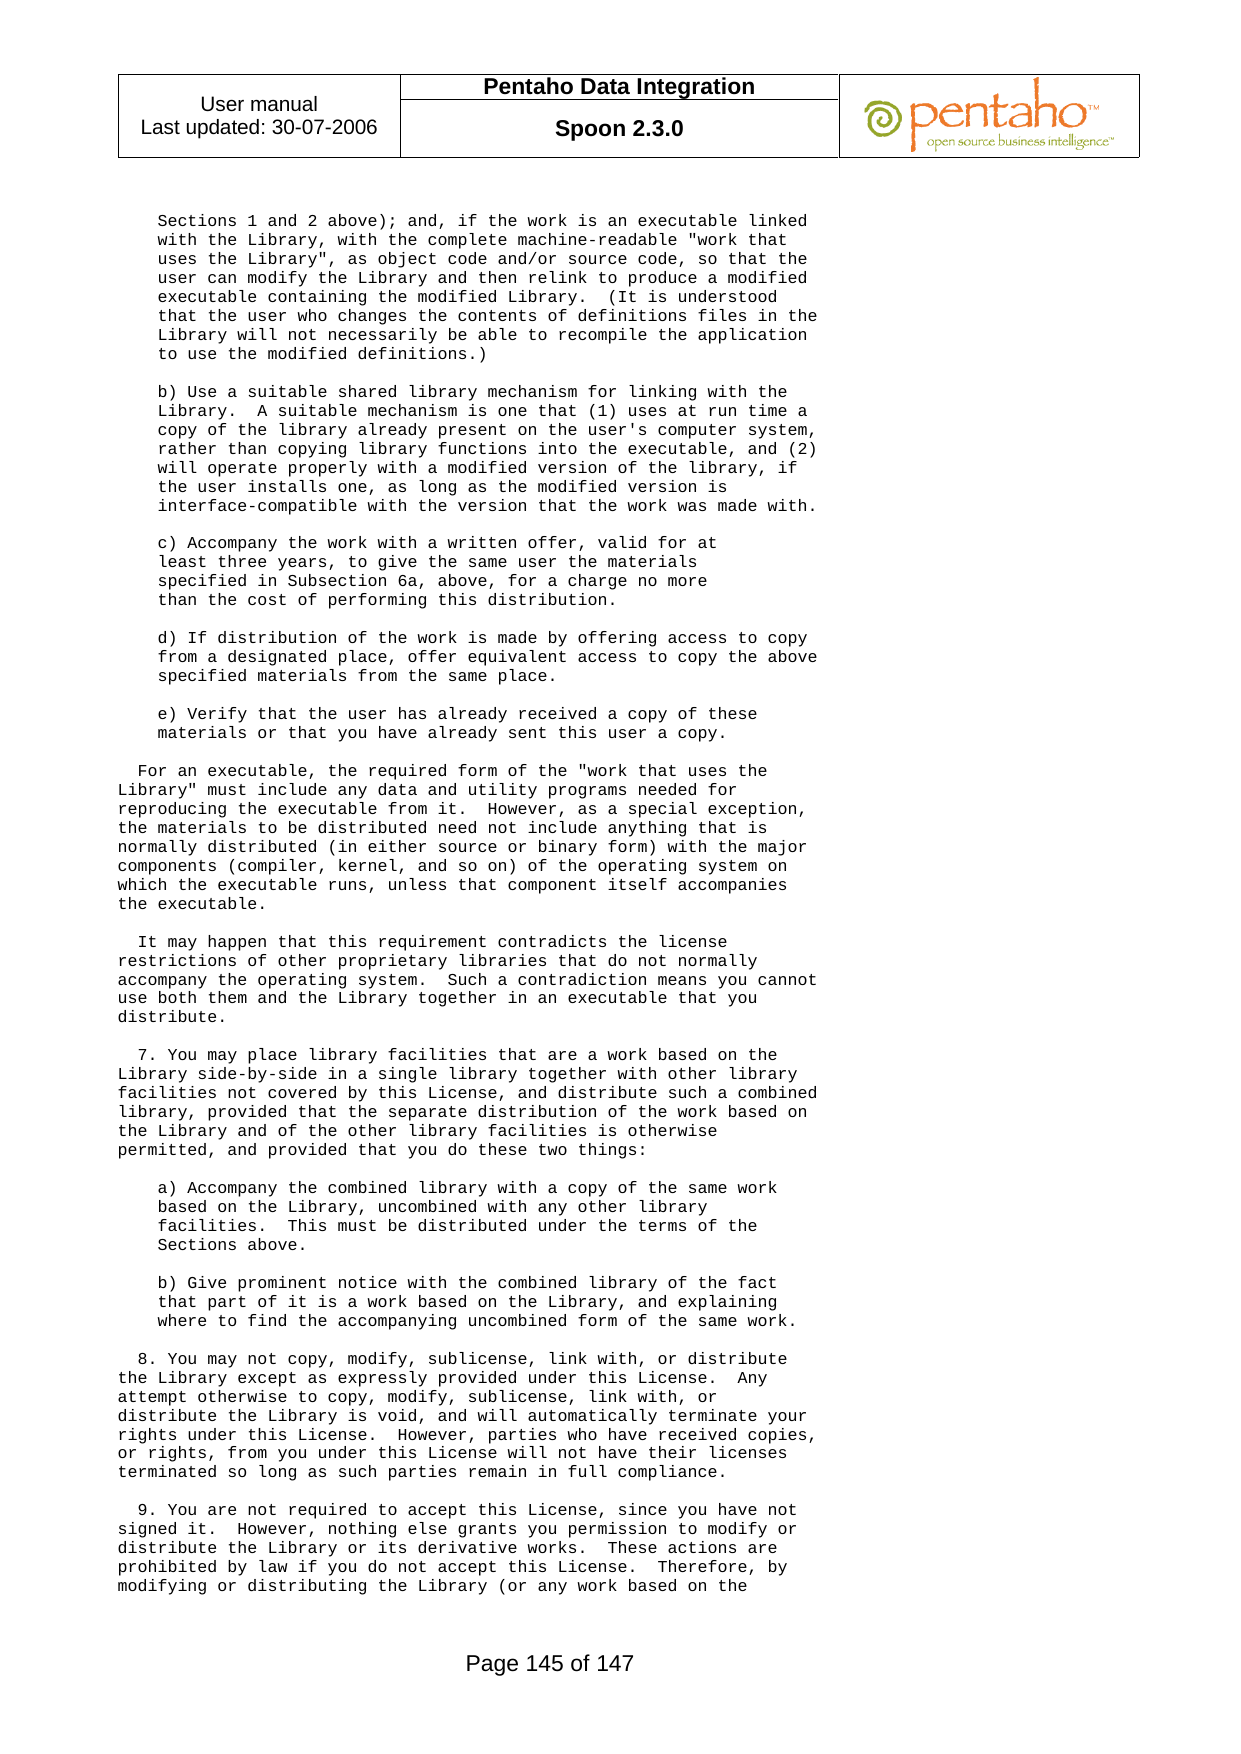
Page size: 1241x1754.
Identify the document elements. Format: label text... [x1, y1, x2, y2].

text Sections 1 and 2 above); and, if the work is an executable linked with the Library, with the complete machine-readable "work that uses the Library", as object code and/or source code, so that the user can modify the Library and then relink to produce a modified executable containing the modified Library. (It is understood that the user who changes the contents of definitions files in the Library will not necessarily be able to recompile the application to use the modified definitions.) b) Use a suitable shared library mechanism for linking with the Library. A suitable mechanism is one that (1) uses at run time a copy of the library already present on the user's computer system, rather than copying library functions into the executable, and (2) will operate properly with a modified version of the library, if the user installs one, as long as the modified version is interface-compatible with the version that the work was made with. c) Accompany the work with a written offer, valid for at least three years, to give the same user the materials specified in Subsection 6a, above, for a charge no more than the cost of performing this distribution. d) If distribution of the work is made by offering access to copy from a designated place, offer equivalent access to copy the above specified materials from the same place. e) Verify that the user has already received a copy of these materials or that you have already sent this user a copy. For an executable, the required form of the "work that uses the Library" must include any data and utility programs needed for reproducing the executable from it. However, as a special exception, the materials to be distributed need not include anything that is normally distributed (in either source or binary form) with the major components (compiler, kernel, and so on) of the operating system on which the executable runs, unless that component itself accompanies the executable. It may happen that this requirement contradicts the license restrictions of other proprietary libraries that do not normally accompany the operating system. Such a contradiction means you cannot use both them and the Library together in an executable that you distribute. 7. You may place library facilities that are a work based on the Library side-by-side in a single library together with other library facilities not covered by this License, and distribute such a combined library, provided that the separate distribution of the work based on the Library and of the other library facilities is otherwise permitted, and provided that you do these two things: a) Accompany the combined library with a copy of the same work based on the Library, uncombined with any other library facilities. This must be distributed under the terms of the Sections above. b) Give prominent notice with the combined library of the fact that part of it is a work based on the Library, and explaining where to find the accompanying uncombined form of the same work. 8. You may not copy, modify, sublicense, link with, or distribute the Library except as expressly provided under this License. Any attempt otherwise to copy, modify, sublicense, link with, or distribute the Library is void, and will automatically terminate your rights under this License. However, parties who have received copies, or rights, from you under this License will not have their licenses terminated so long as such parties remain in full compliance. 9. You are not required to accept this License, since you have not signed it. However, nothing else grants you permission to modify or distribute the Library or its derivative works. These actions are prohibited by law if you do not accept this License. Therefore, by modifying or distributing the Library (or any work based on the [117, 213, 1137, 1597]
